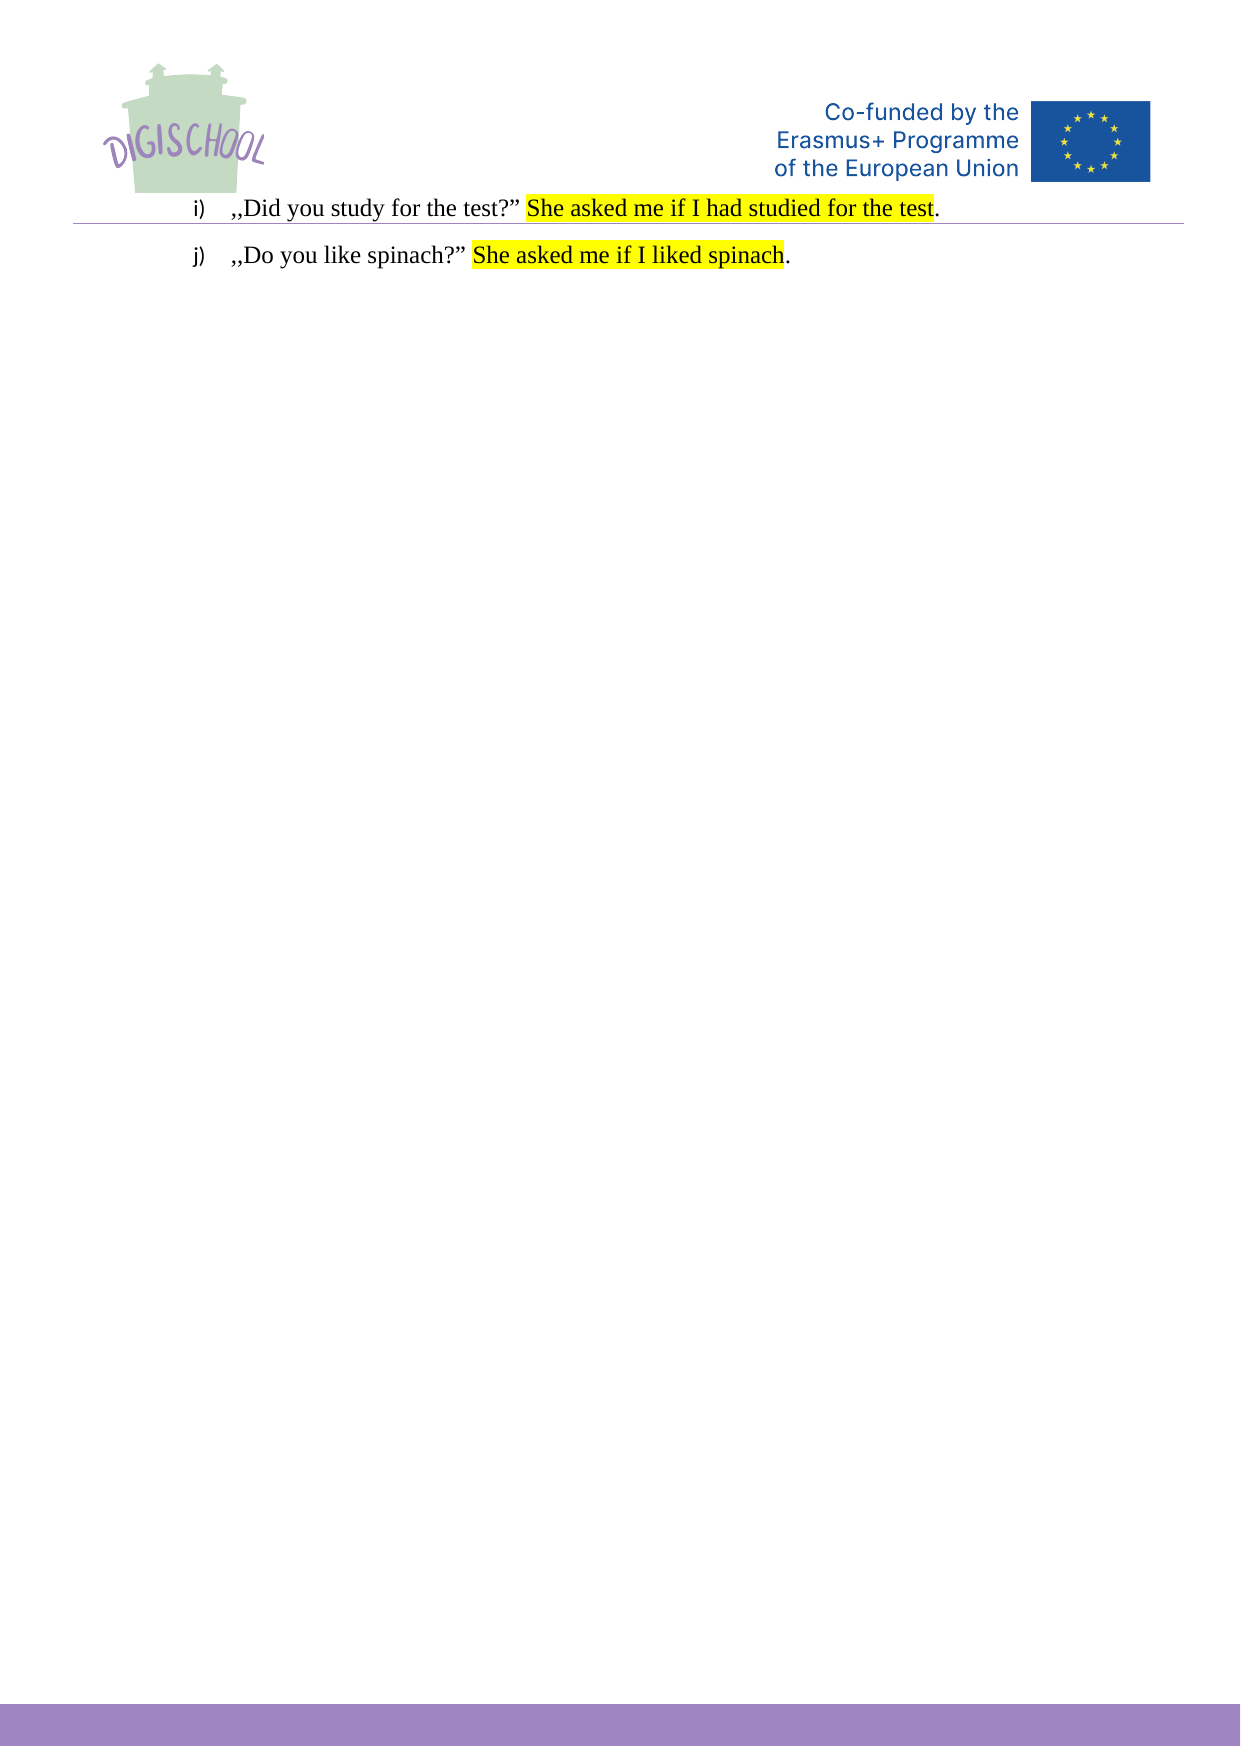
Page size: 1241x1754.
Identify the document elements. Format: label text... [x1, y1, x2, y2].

list ,,Did you study for the test?” She asked me if I had studied for the test. [193, 148, 1122, 223]
list ,,Do you like spinach?” She asked me if I liked spinach. [193, 240, 1122, 269]
